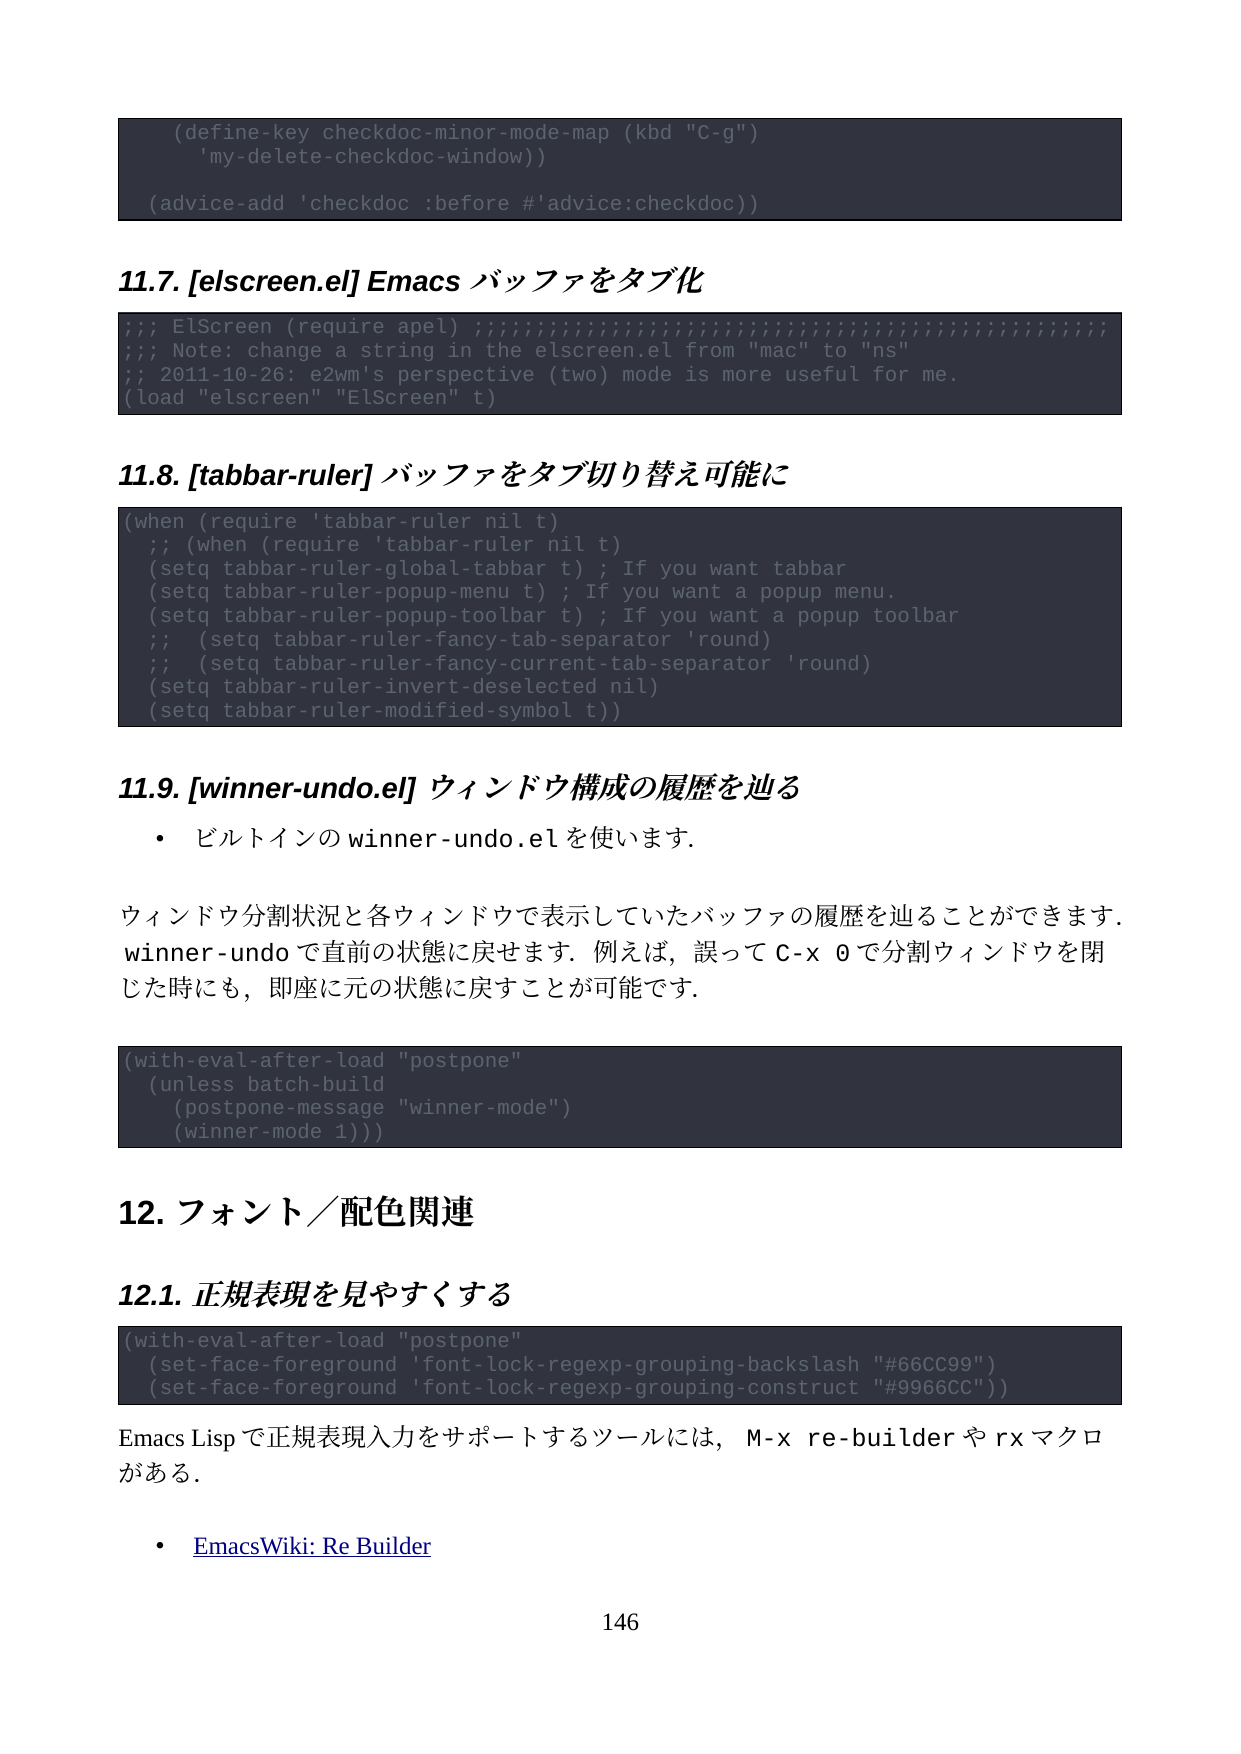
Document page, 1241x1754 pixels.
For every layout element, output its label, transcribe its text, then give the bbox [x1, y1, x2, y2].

text (setq tabbar-ruler-invert-deselected nil) [119, 672, 1121, 696]
text (with-eval-after-load "postpone" [119, 1327, 1121, 1350]
text (setq tabbar-ruler-popup-menu t) ; If you want a popup menu. [119, 578, 1121, 601]
text ;;; Note: change a string in the elscreen.el from "mac" to "ns" [119, 336, 1121, 360]
subtitle [winner-undo.el] ウィンドウ構成の履歴を辿る [118, 765, 1122, 807]
text (setq tabbar-ruler-modified-symbol t)) [119, 696, 1121, 726]
subtitle 正規表現を見やすくする [118, 1272, 1122, 1313]
text ;; (when (require 'tabbar-ruler nil t) [119, 530, 1121, 554]
subtitle フォント／配色関連 [118, 1186, 1122, 1234]
text (set-face-foreground 'font-lock-regexp-grouping-backslash "#66CC99") [119, 1350, 1121, 1373]
list EmacsWiki: Re Builder [156, 1531, 1122, 1559]
text (postpone-message "winner-mode") [119, 1093, 1121, 1117]
text (when (require 'tabbar-ruler nil t) [119, 508, 1121, 530]
text (advice-add 'checkdoc :before #'advice:checkdoc)) [119, 189, 1121, 219]
text Emacs Lisp で正規表現入力をサポートするツールには， M-x re-builder や rx マクロがある． [118, 1417, 1122, 1518]
text (setq tabbar-ruler-popup-toolbar t) ; If you want a popup toolbar [119, 601, 1121, 625]
text (define-key checkdoc-minor-mode-map (kbd "C-g") [119, 119, 1121, 142]
text ;; 2011-10-26: e2wm's perspective (two) mode is more useful for me. [119, 360, 1121, 383]
text (with-eval-after-load "postpone" [119, 1047, 1121, 1070]
list ビルトインの winner-undo.el を使います． [156, 819, 1122, 884]
text ;; (setq tabbar-ruler-fancy-current-tab-separator 'round) [119, 648, 1121, 672]
text 'my-delete-checkdoc-window)) [119, 142, 1121, 165]
text (load "elscreen" "ElScreen" t) [119, 383, 1121, 414]
subtitle [tabbar-ruler] バッファをタブ切り替え可能に [118, 452, 1122, 494]
text ウィンドウ分割状況と各ウィンドウで表示していたバッファの履歴を辿ることができます． winner-undo で直前の状態に戻せます．例えば，誤って C-x 0 で分割ウィンドウを閉じた時にも，即座に元の状態に戻すことが可能です． [118, 897, 1122, 1033]
text (winner-mode 1))) [119, 1117, 1121, 1147]
text (set-face-foreground 'font-lock-regexp-grouping-construct "#9966CC")) [119, 1373, 1121, 1404]
text ;;; ElScreen (require apel) ;;;;;;;;;;;;;;;;;;;;;;;;;;;;;;;;;;;;;;;;;;;;;;;;;;; [119, 314, 1121, 336]
text ;; (setq tabbar-ruler-fancy-tab-separator 'round) [119, 625, 1121, 648]
subtitle [elscreen.el] Emacs バッファをタブ化 [118, 258, 1122, 300]
text (unless batch-build [119, 1070, 1121, 1093]
text (setq tabbar-ruler-global-tabbar t) ; If you want tabbar [119, 554, 1121, 578]
